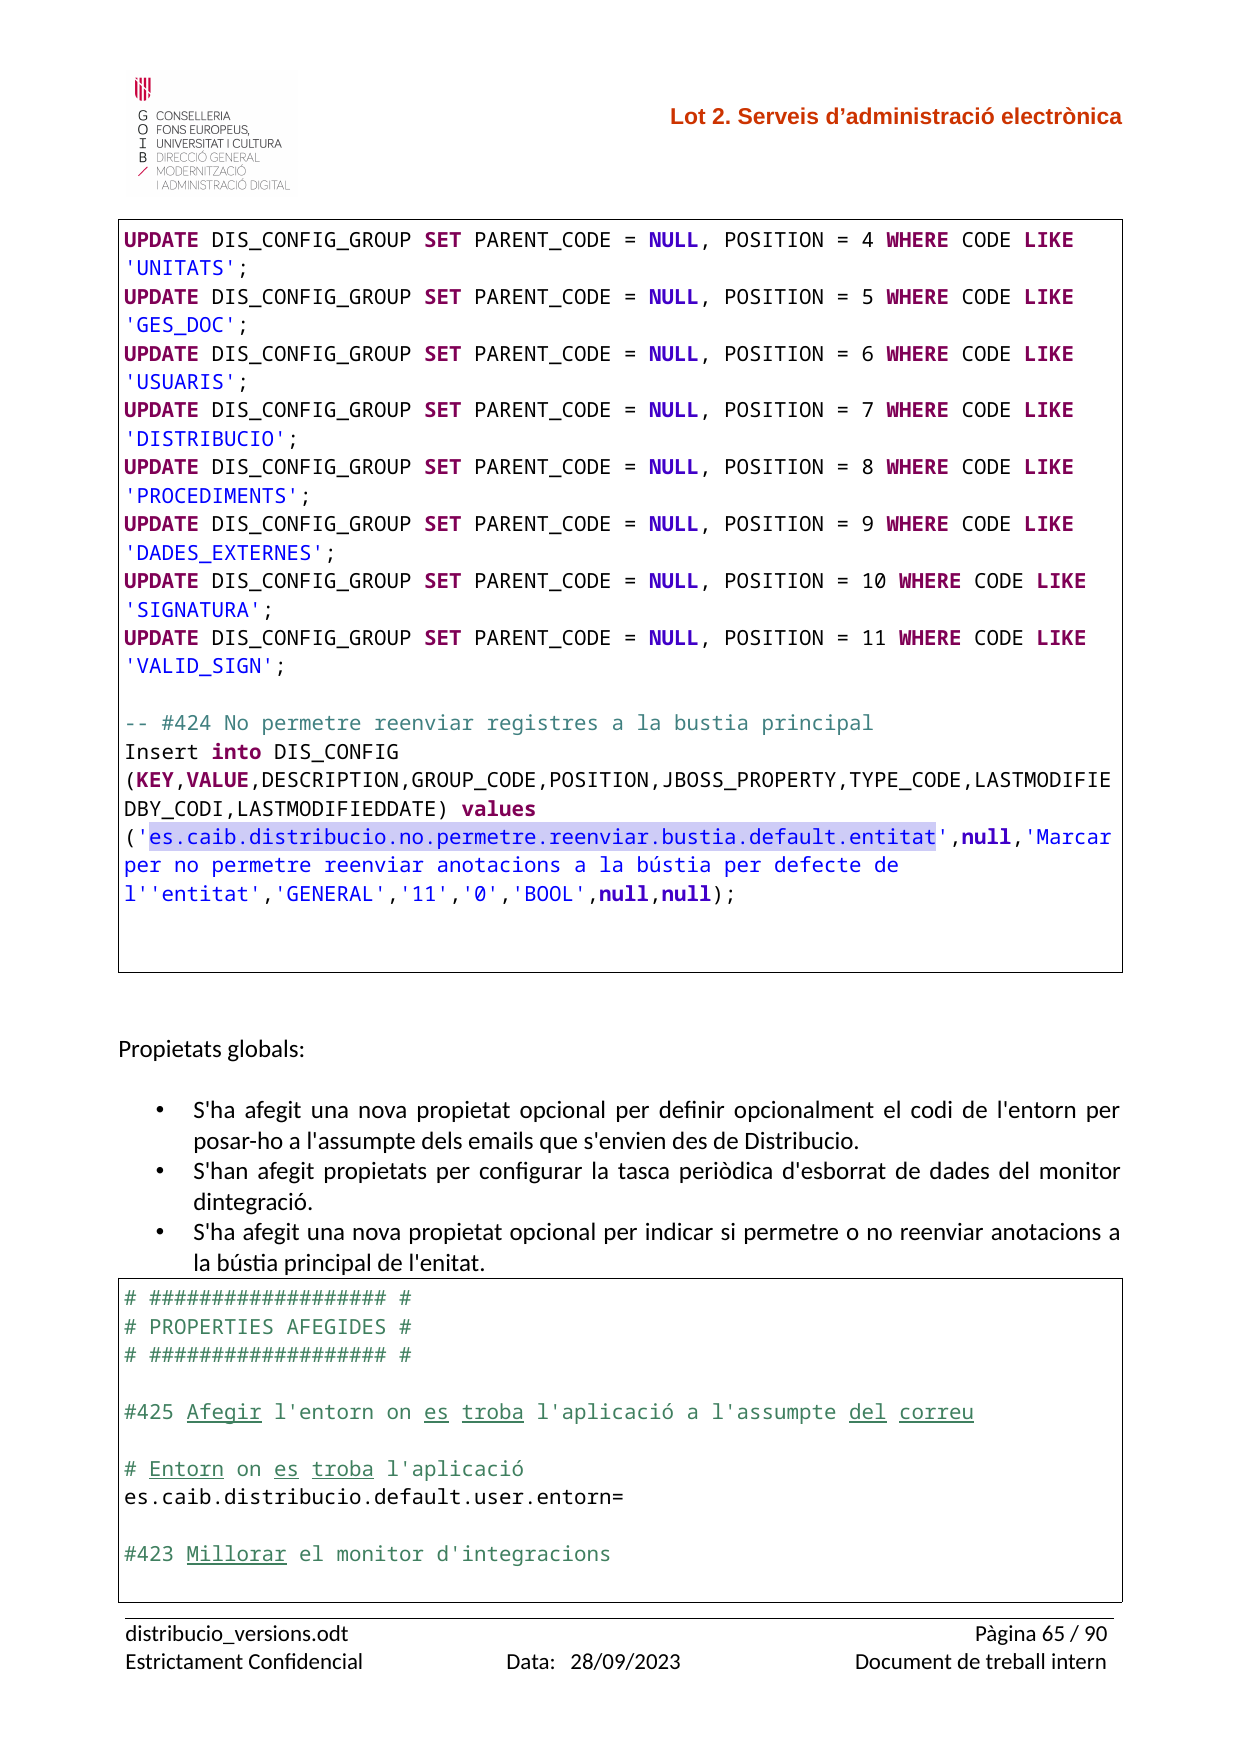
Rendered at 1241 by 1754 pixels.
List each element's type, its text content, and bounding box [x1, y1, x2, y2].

list S'ha afegit una nova propietat opcional per definir opcionalment el codi de l'entorn per posar-ho a l'assumpte dels emails que s'envien des de Distribucio. [156, 1094, 1122, 1155]
list S'han afegit propietats per configurar la tasca periòdica d'esborrat de dades del monitor dintegració. [156, 1155, 1122, 1216]
table_header # ################### # # PROPERTIES AFEGIDES # # ################### # #425 Afegir l'entorn on es troba l'aplicació a l'assumpte del correu # Entorn on es troba l'aplicació es.caib.distribucio.default.user.entorn= #423 Millorar el monitor d'integracions [119, 1279, 1122, 1602]
table_header UPDATE DIS_CONFIG_GROUP SET PARENT_CODE = NULL, POSITION = 4 WHERE CODE LIKE 'UNITATS'; UPDATE DIS_CONFIG_GROUP SET PARENT_CODE = NULL, POSITION = 5 WHERE CODE LIKE 'GES_DOC'; UPDATE DIS_CONFIG_GROUP SET PARENT_CODE = NULL, POSITION = 6 WHERE CODE LIKE 'USUARIS'; UPDATE DIS_CONFIG_GROUP SET PARENT_CODE = NULL, POSITION = 7 WHERE CODE LIKE 'DISTRIBUCIO'; UPDATE DIS_CONFIG_GROUP SET PARENT_CODE = NULL, POSITION = 8 WHERE CODE LIKE 'PROCEDIMENTS'; UPDATE DIS_CONFIG_GROUP SET PARENT_CODE = NULL, POSITION = 9 WHERE CODE LIKE 'DADES_EXTERNES'; UPDATE DIS_CONFIG_GROUP SET PARENT_CODE = NULL, POSITION = 10 WHERE CODE LIKE 'SIGNATURA'; UPDATE DIS_CONFIG_GROUP SET PARENT_CODE = NULL, POSITION = 11 WHERE CODE LIKE 'VALID_SIGN'; -- #424 No permetre reenviar registres a la bustia principal Insert into DIS_CONFIG (KEY,VALUE,DESCRIPTION,GROUP_CODE,POSITION,JBOSS_PROPERTY,TYPE_CODE,LASTMODIFIEDBY_CODI,LASTMODIFIEDDATE) values ('es.caib.distribucio.no.permetre.reenviar.bustia.default.entitat',null,'Marcar per no permetre reenviar anotacions a la bústia per defecte de l''entitat','GENERAL','11','0','BOOL',null,null); [119, 220, 1122, 972]
list S'ha afegit una nova propietat opcional per indicar si permetre o no reenviar anotacions a la bústia principal de l'enitat. [156, 1216, 1122, 1277]
picture [126, 70, 299, 197]
text Propietats globals: [118, 1033, 1122, 1064]
